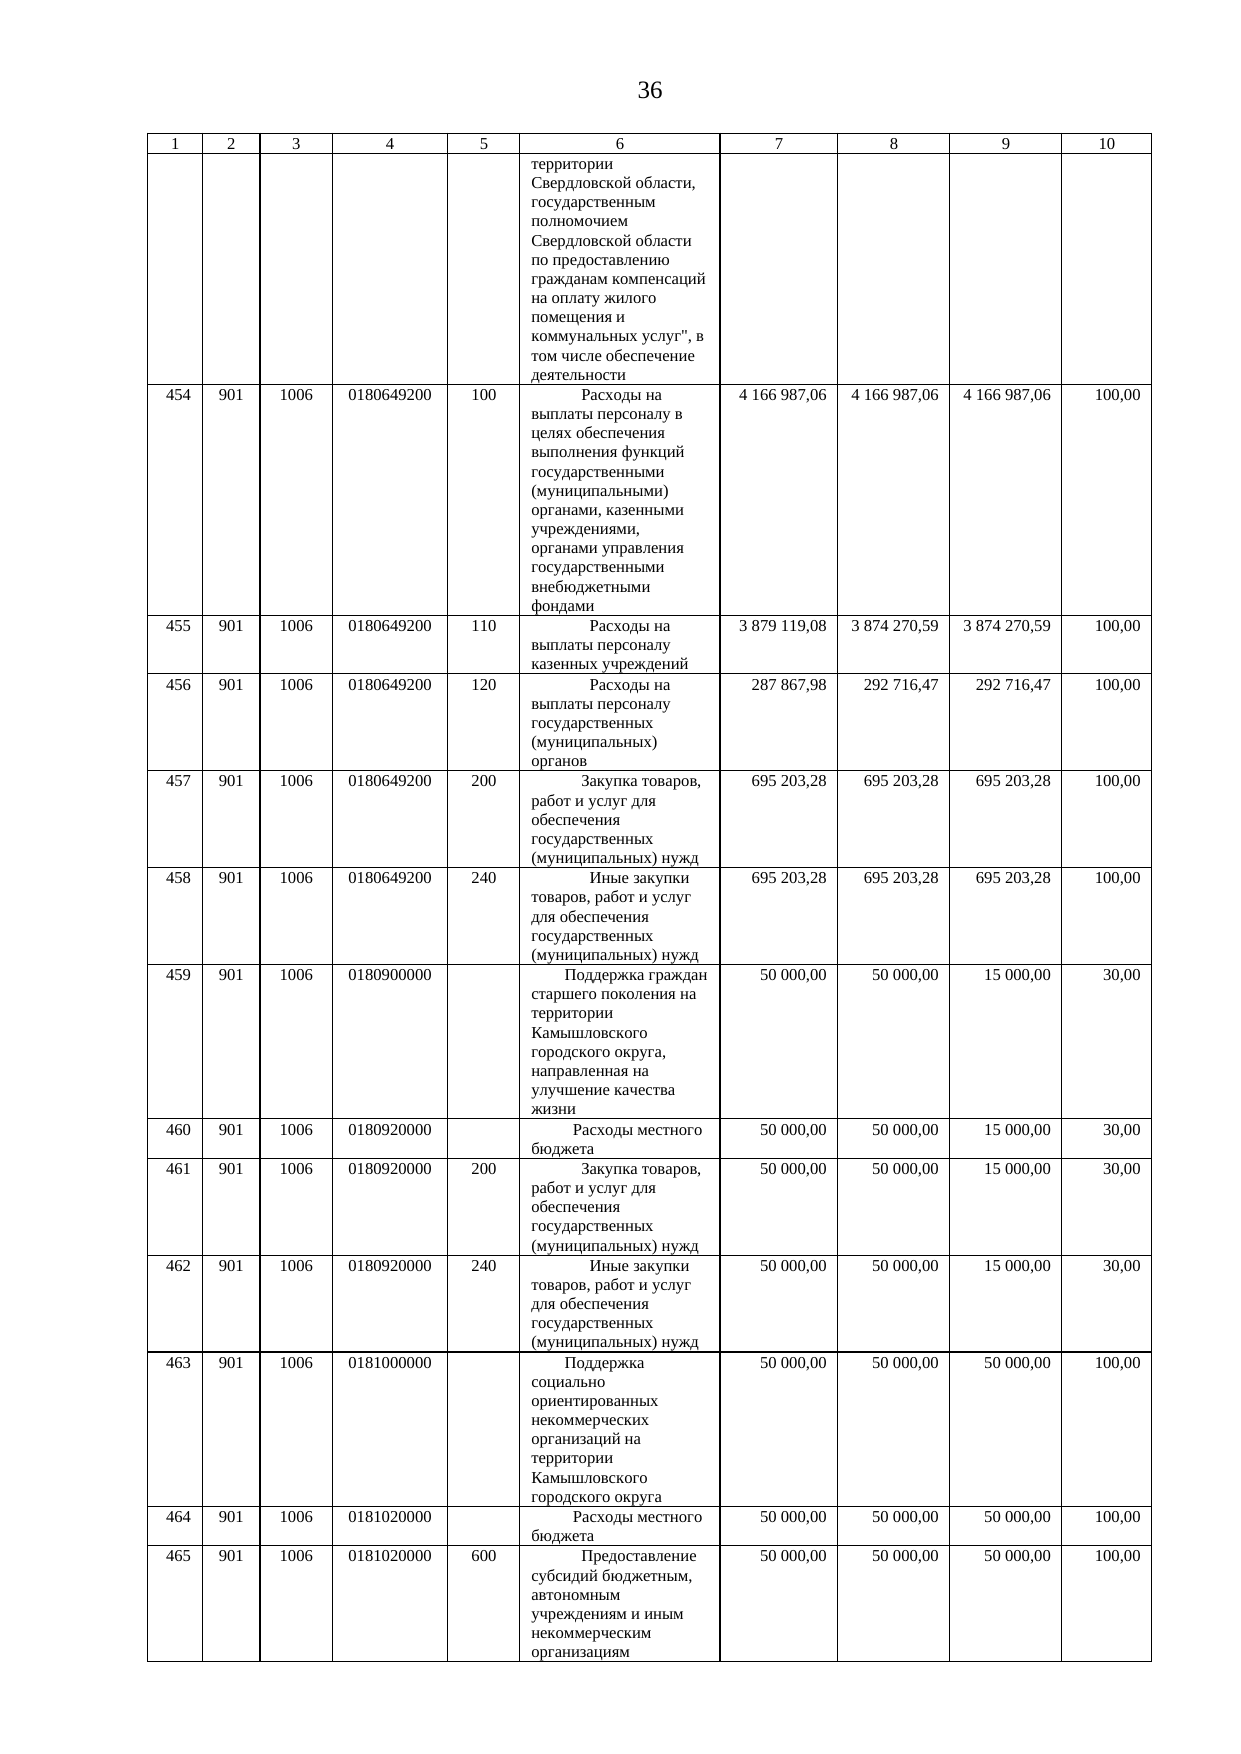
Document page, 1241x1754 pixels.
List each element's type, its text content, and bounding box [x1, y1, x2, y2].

table_cell 50 000,00 [721, 1256, 837, 1351]
table_cell 50 000,00 [838, 1256, 949, 1351]
table_cell 465 [148, 1546, 202, 1661]
table_cell 50 000,00 [838, 1546, 949, 1661]
table_header 8 [838, 134, 949, 153]
table_cell 50 000,00 [721, 1119, 837, 1158]
table_cell 0181000000 [333, 1353, 447, 1506]
table_cell 50 000,00 [950, 1546, 1061, 1661]
table_cell 50 000,00 [721, 965, 837, 1118]
table_cell 100 [448, 385, 519, 615]
table_cell [448, 1507, 519, 1545]
table_cell 695 203,28 [950, 771, 1061, 867]
table_cell 901 [203, 385, 259, 615]
table_cell 100,00 [1062, 868, 1151, 964]
table_cell 100,00 [1062, 771, 1151, 867]
table_cell 0180649200 [333, 771, 447, 867]
table_cell 1006 [261, 1546, 332, 1661]
table_cell 50 000,00 [721, 1507, 837, 1545]
table_cell 901 [203, 868, 259, 964]
table_cell 240 [448, 868, 519, 964]
table_cell 120 [448, 674, 519, 770]
table_cell 3 874 270,59 [838, 616, 949, 673]
table_cell 1006 [261, 1256, 332, 1351]
table_cell 1006 [261, 1159, 332, 1254]
table_cell 240 [448, 1256, 519, 1351]
table_cell Поддержка граждан старшего поколения на территории Камышловского городского округа, направленная на улучшение качества жизни [520, 965, 719, 1118]
table_cell 30,00 [1062, 1159, 1151, 1254]
table_cell 0180920000 [333, 1119, 447, 1158]
table_cell 1006 [261, 385, 332, 615]
table_cell Закупка товаров, работ и услуг для обеспечения государственных (муниципальных) нужд [520, 1159, 719, 1254]
table_cell Иные закупки товаров, работ и услуг для обеспечения государственных (муниципальных) нужд [520, 1256, 719, 1351]
table_cell 1006 [261, 1353, 332, 1506]
table_cell 110 [448, 616, 519, 673]
table_cell [333, 154, 447, 384]
table_cell [203, 154, 259, 384]
table_cell 458 [148, 868, 202, 964]
table_cell 15 000,00 [950, 1256, 1061, 1351]
table_cell 100,00 [1062, 674, 1151, 770]
table_cell Расходы местного бюджета [520, 1507, 719, 1545]
table_header 4 [333, 134, 447, 153]
table_cell 15 000,00 [950, 1119, 1061, 1158]
table_cell 695 203,28 [838, 771, 949, 867]
table_cell Предоставление субсидий бюджетным, автономным учреждениям и иным некоммерческим организациям [520, 1546, 719, 1661]
table_cell 901 [203, 616, 259, 673]
table_cell 1006 [261, 1507, 332, 1545]
table_cell 455 [148, 616, 202, 673]
table_cell 50 000,00 [950, 1353, 1061, 1506]
table_cell 1006 [261, 771, 332, 867]
table_cell Расходы на выплаты персоналу государственных (муниципальных) органов [520, 674, 719, 770]
table_cell 901 [203, 1119, 259, 1158]
table_cell 462 [148, 1256, 202, 1351]
table_cell 1006 [261, 616, 332, 673]
table_cell 100,00 [1062, 1546, 1151, 1661]
table_cell 1006 [261, 965, 332, 1118]
table_cell 50 000,00 [721, 1353, 837, 1506]
table_cell 901 [203, 1256, 259, 1351]
table_cell 100,00 [1062, 616, 1151, 673]
table_cell 461 [148, 1159, 202, 1254]
table_cell 0180649200 [333, 674, 447, 770]
table_cell 200 [448, 1159, 519, 1254]
table_cell 15 000,00 [950, 965, 1061, 1118]
table_cell 0180649200 [333, 868, 447, 964]
table_cell 459 [148, 965, 202, 1118]
table_cell 695 203,28 [950, 868, 1061, 964]
table_cell 50 000,00 [838, 1353, 949, 1506]
table_cell 901 [203, 1546, 259, 1661]
table_cell 50 000,00 [721, 1546, 837, 1661]
table_cell 901 [203, 1159, 259, 1254]
table_cell [448, 1353, 519, 1506]
table_cell 50 000,00 [950, 1507, 1061, 1545]
table_cell 30,00 [1062, 1119, 1151, 1158]
table_cell 50 000,00 [838, 1507, 949, 1545]
table_header 10 [1062, 134, 1151, 153]
table_cell 0181020000 [333, 1546, 447, 1661]
table_cell 287 867,98 [721, 674, 837, 770]
table_cell 15 000,00 [950, 1159, 1061, 1254]
table_cell 100,00 [1062, 385, 1151, 615]
table_cell [721, 154, 837, 384]
table_cell 4 166 987,06 [950, 385, 1061, 615]
table_cell Поддержка социально ориентированных некоммерческих организаций на территории Камышловского городского округа [520, 1353, 719, 1506]
table_cell 100,00 [1062, 1507, 1151, 1545]
table_cell 901 [203, 965, 259, 1118]
table_cell [448, 154, 519, 384]
table_cell [261, 154, 332, 384]
table_cell 3 874 270,59 [950, 616, 1061, 673]
table_cell 4 166 987,06 [721, 385, 837, 615]
table_cell 292 716,47 [838, 674, 949, 770]
table_cell 464 [148, 1507, 202, 1545]
table_cell 456 [148, 674, 202, 770]
table_cell 695 203,28 [838, 868, 949, 964]
table_cell [838, 154, 949, 384]
table_cell 901 [203, 771, 259, 867]
table_cell 1006 [261, 868, 332, 964]
table_cell 901 [203, 1507, 259, 1545]
table_cell [148, 154, 202, 384]
table_cell 457 [148, 771, 202, 867]
table_cell 0180649200 [333, 616, 447, 673]
table_cell 3 879 119,08 [721, 616, 837, 673]
table_cell 0180920000 [333, 1256, 447, 1351]
table_cell 1006 [261, 1119, 332, 1158]
table_cell 200 [448, 771, 519, 867]
table_cell 463 [148, 1353, 202, 1506]
table_cell 901 [203, 1353, 259, 1506]
table_cell 460 [148, 1119, 202, 1158]
table_cell 0181020000 [333, 1507, 447, 1545]
table_cell 901 [203, 674, 259, 770]
table_header 2 [203, 134, 259, 153]
table_cell Закупка товаров, работ и услуг для обеспечения государственных (муниципальных) нужд [520, 771, 719, 867]
table_cell территории Свердловской области, государственным полномочием Свердловской области по предоставлению гражданам компенсаций на оплату жилого помещения и коммунальных услуг", в том числе обеспечение деятельности [520, 154, 719, 384]
table_cell 695 203,28 [721, 771, 837, 867]
table_cell Иные закупки товаров, работ и услуг для обеспечения государственных (муниципальных) нужд [520, 868, 719, 964]
table_cell [448, 965, 519, 1118]
table_cell 100,00 [1062, 1353, 1151, 1506]
table_cell 0180920000 [333, 1159, 447, 1254]
table_cell 292 716,47 [950, 674, 1061, 770]
table_cell 600 [448, 1546, 519, 1661]
table_cell Расходы на выплаты персоналу в целях обеспечения выполнения функций государственными (муниципальными) органами, казенными учреждениями, органами управления государственными внебюджетными фондами [520, 385, 719, 615]
table_header 6 [520, 134, 719, 153]
table_cell 50 000,00 [838, 1159, 949, 1254]
table_cell [1062, 154, 1151, 384]
table_header 5 [448, 134, 519, 153]
table_cell 1006 [261, 674, 332, 770]
table_cell 454 [148, 385, 202, 615]
table_header 9 [950, 134, 1061, 153]
table_header 3 [261, 134, 332, 153]
table_header 1 [148, 134, 202, 153]
table_cell Расходы на выплаты персоналу казенных учреждений [520, 616, 719, 673]
table_cell 50 000,00 [838, 1119, 949, 1158]
table_cell 30,00 [1062, 965, 1151, 1118]
table_cell 50 000,00 [721, 1159, 837, 1254]
table_header 7 [721, 134, 837, 153]
table_cell Расходы местного бюджета [520, 1119, 719, 1158]
table_cell 4 166 987,06 [838, 385, 949, 615]
table_cell 30,00 [1062, 1256, 1151, 1351]
table_cell [448, 1119, 519, 1158]
table_cell 0180649200 [333, 385, 447, 615]
table_cell 0180900000 [333, 965, 447, 1118]
table_cell 50 000,00 [838, 965, 949, 1118]
table_cell [950, 154, 1061, 384]
table_cell 695 203,28 [721, 868, 837, 964]
